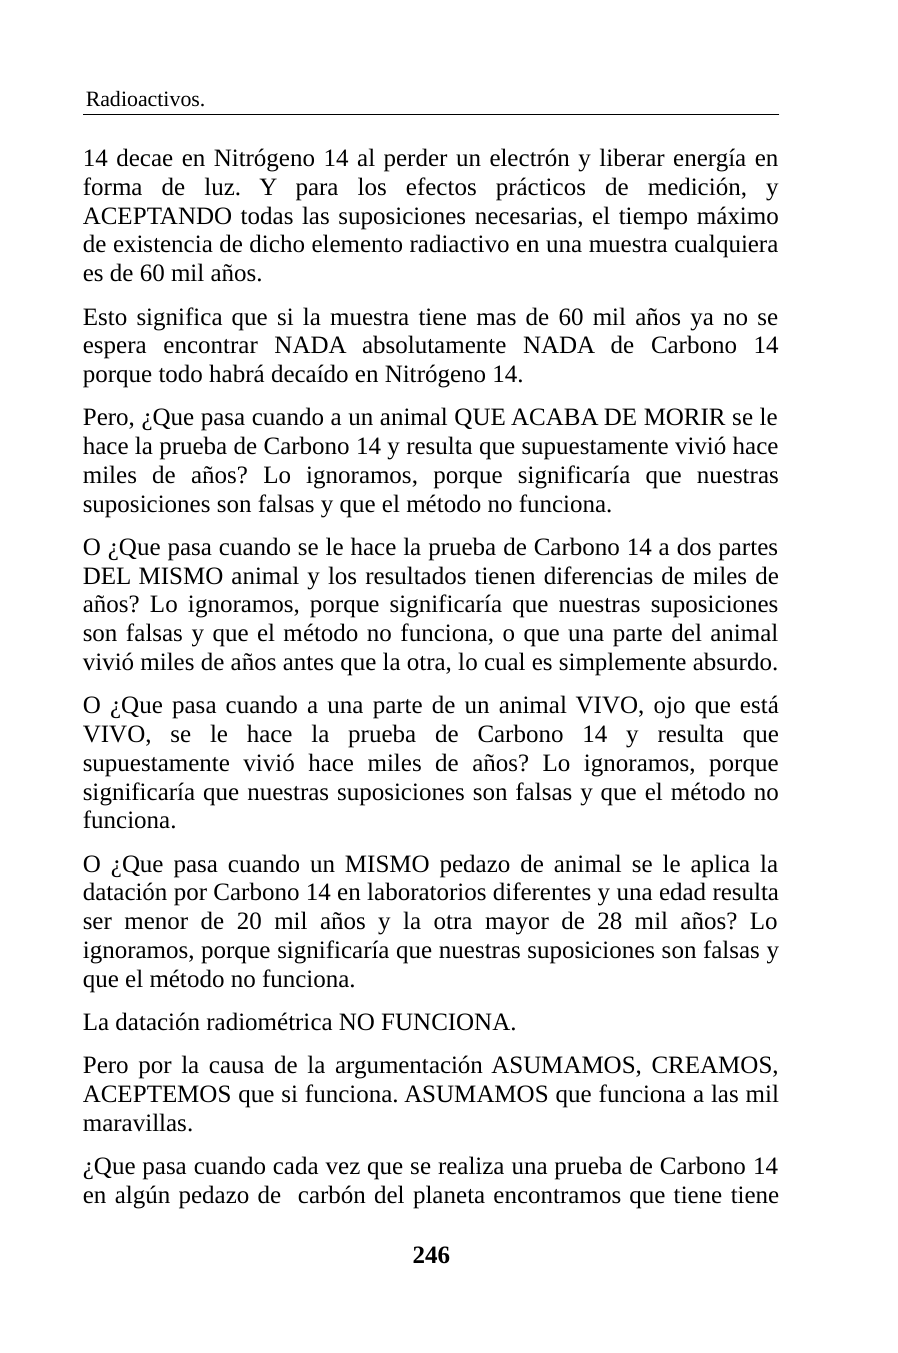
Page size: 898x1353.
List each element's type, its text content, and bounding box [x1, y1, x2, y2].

text O ¿Que pasa cuando a una parte de un animal VIVO, ojo que está VIVO, se le hace la prueba de Carbono 14 y resulta que supuestamente vivió hace miles de años? Lo ignoramos, porque significaría que nuestras suposiciones son falsas y que el método no funciona. [83, 690, 779, 834]
text La datación radiométrica NO FUNCIONA. [83, 1007, 779, 1036]
text ¿Que pasa cuando cada vez que se realiza una prueba de Carbono 14 en algún pedazo de carbón del planeta encontramos que tiene tiene [83, 1151, 779, 1209]
text 14 decae en Nitrógeno 14 al perder un electrón y liberar energía en forma de luz. Y para los efectos prácticos de medición, y ACEPTANDO todas las suposiciones necesarias, el tiempo máximo de existencia de dicho elemento radiactivo en una muestra cualquiera es de 60 mil años. [83, 143, 779, 287]
text O ¿Que pasa cuando se le hace la prueba de Carbono 14 a dos partes DEL MISMO animal y los resultados tienen diferencias de miles de años? Lo ignoramos, porque significaría que nuestras suposiciones son falsas y que el método no funciona, o que una parte del animal vivió miles de años antes que la otra, lo cual es simplemente absurdo. [83, 532, 779, 676]
text O ¿Que pasa cuando un MISMO pedazo de animal se le aplica la datación por Carbono 14 en laboratorios diferentes y una edad resulta ser menor de 20 mil años y la otra mayor de 28 mil años? Lo ignoramos, porque significaría que nuestras suposiciones son falsas y que el método no funciona. [83, 849, 779, 992]
text Pero, ¿Que pasa cuando a un animal QUE ACABA DE MORIR se le hace la prueba de Carbono 14 y resulta que supuestamente vivió hace miles de años? Lo ignoramos, porque significaría que nuestras suposiciones son falsas y que el método no funciona. [83, 402, 779, 517]
text Esto significa que si la muestra tiene mas de 60 mil años ya no se espera encontrar NADA absolutamente NADA de Carbono 14 porque todo habrá decaído en Nitrógeno 14. [83, 302, 779, 388]
text Pero por la causa de la argumentación ASUMAMOS, CREAMOS, ACEPTEMOS que si funciona. ASUMAMOS que funciona a las mil maravillas. [83, 1050, 779, 1137]
